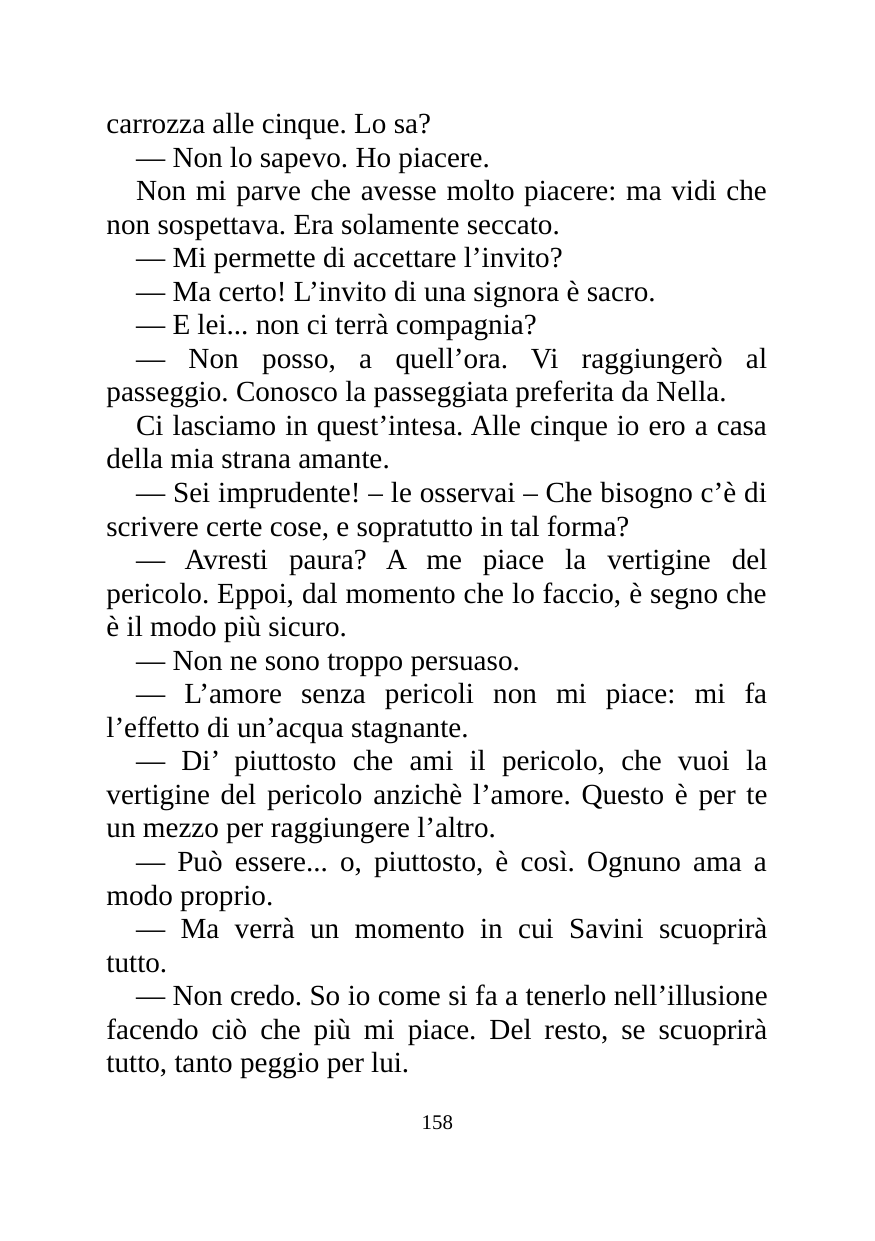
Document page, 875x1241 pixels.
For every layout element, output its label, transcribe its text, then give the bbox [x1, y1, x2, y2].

text — E lei... non ci terrà compagnia? [106, 307, 768, 341]
text carrozza alle cinque. Lo sa? [106, 106, 768, 140]
text Ci lasciamo in quest’intesa. Alle cinque io ero a casa della mia strana amante. [106, 408, 768, 475]
text — Sei imprudente! – le osservai – Che bisogno c’è di scrivere certe cose, e sopratutto in tal forma? [106, 475, 768, 542]
text — Non posso, a quell’ora. Vi raggiungerò al passeggio. Conosco la passeggiata preferita da Nella. [106, 341, 768, 408]
text — Non ne sono troppo persuaso. [106, 643, 768, 676]
text — Mi permette di accettare l’invito? [106, 240, 768, 274]
text — Ma verrà un momento in cui Savini scuoprirà tutto. [106, 911, 768, 978]
text — Avresti paura? A me piace la vertigine del pericolo. Eppoi, dal momento che lo faccio, è segno che è il modo più sicuro. [106, 542, 768, 643]
text — L’amore senza pericoli non mi piace: mi fa l’effetto di un’acqua stagnante. [106, 676, 768, 743]
text — Può essere... o, piuttosto, è così. Ognuno ama a modo proprio. [106, 844, 768, 911]
text — Di’ piuttosto che ami il pericolo, che vuoi la vertigine del pericolo anzichè l’amore. Questo è per te un mezzo per raggiungere l’altro. [106, 743, 768, 844]
text Non mi parve che avesse molto piacere: ma vidi che non sospettava. Era solamente seccato. [106, 173, 768, 240]
text — Non credo. So io come si fa a tenerlo nell’illusione facendo ciò che più mi piace. Del resto, se scuoprirà tutto, tanto peggio per lui. [106, 978, 768, 1079]
text — Ma certo! L’invito di una signora è sacro. [106, 274, 768, 307]
text — Non lo sapevo. Ho piacere. [106, 140, 768, 173]
